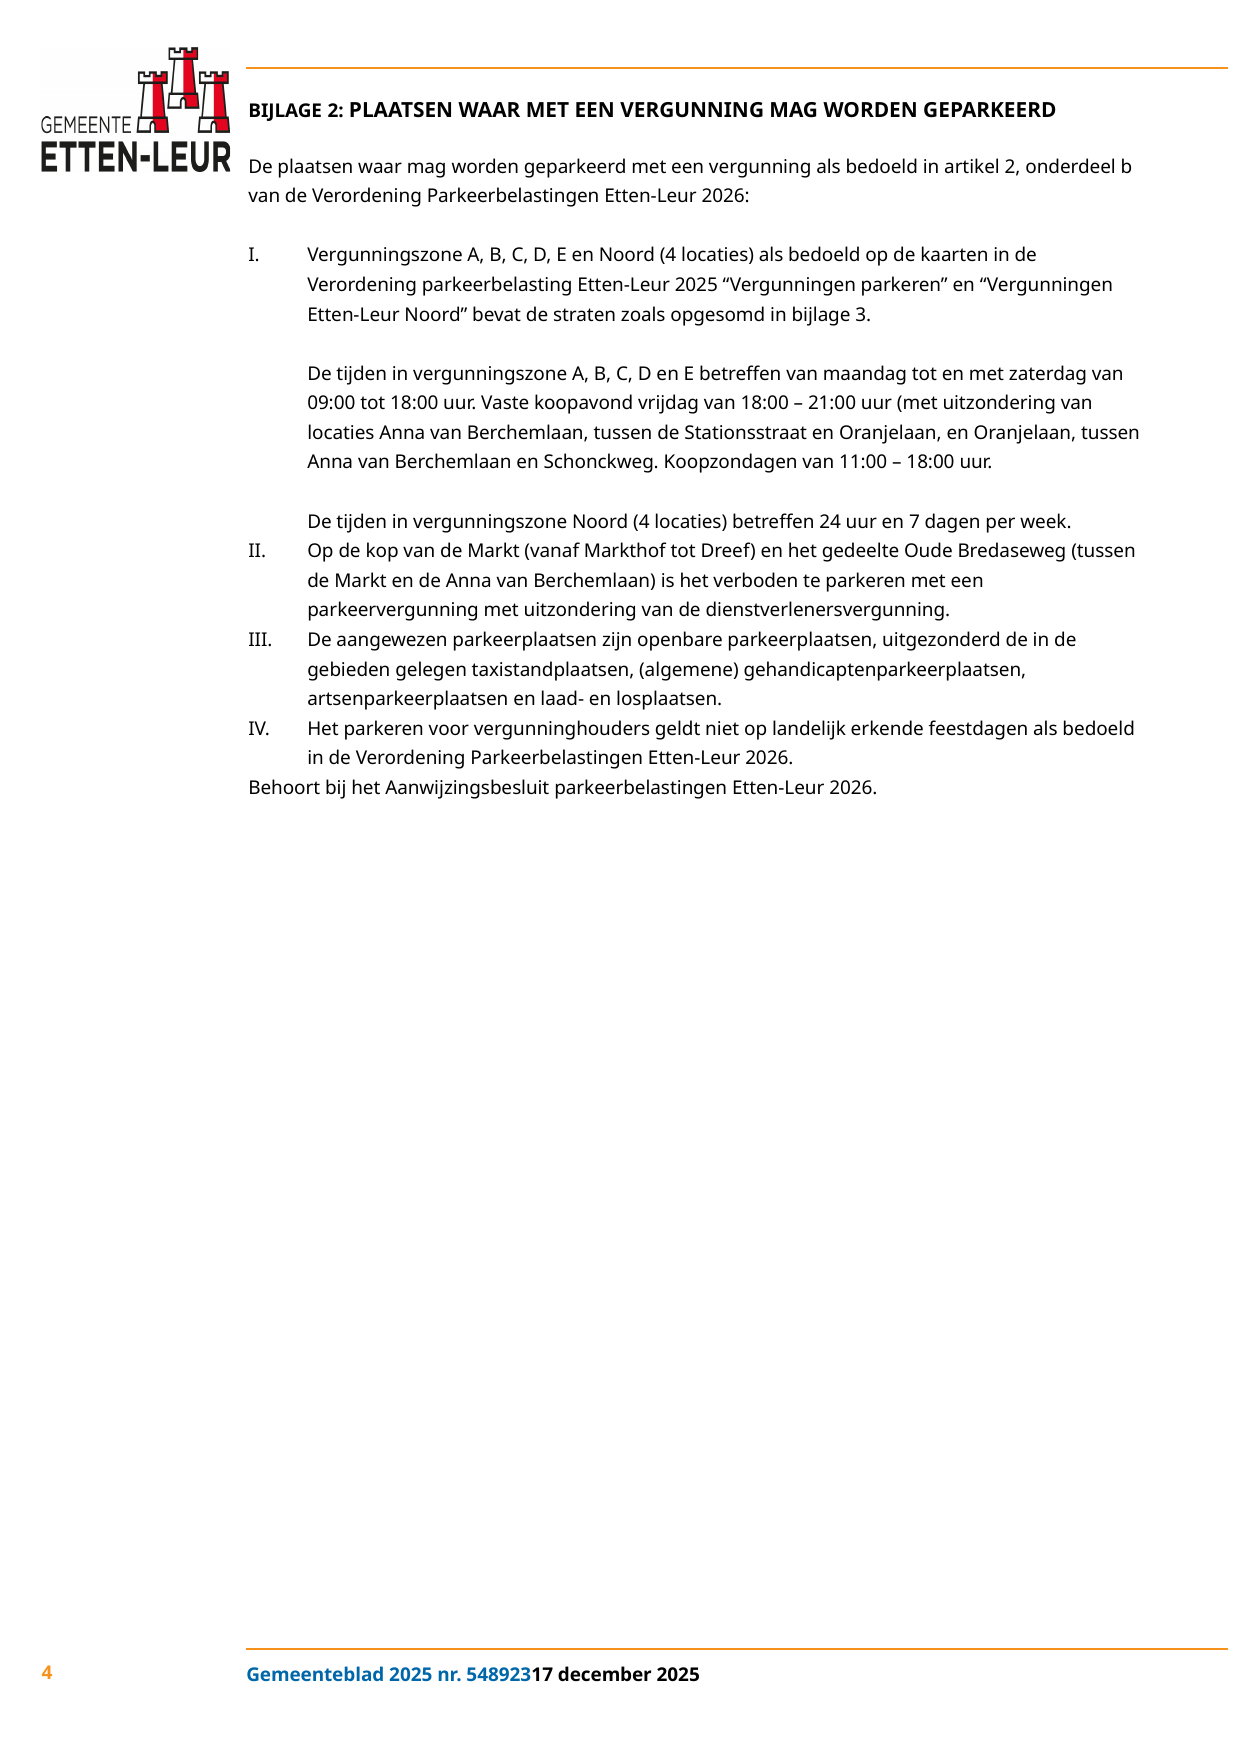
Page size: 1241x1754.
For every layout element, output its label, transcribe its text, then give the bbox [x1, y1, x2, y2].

text BIJLAGE 2: PLAATSEN WAAR MET EEN VERGUNNING MAG WORDEN GEPARKEERD [248, 95, 1152, 123]
list Vergunningszone A, B, C, D, E en Noord (4 locaties) als bedoeld op de kaarten in de Verordening parkeerbelasting Etten-Leur 2025 “Vergunningen parkeren” en “Vergunningen Etten-Leur Noord” bevat de straten zoals opgesomd in bijlage 3. [248, 242, 1152, 327]
list Het parkeren voor vergunninghouders geldt niet op landelijk erkende feestdagen als bedoeld in de Verordening Parkeerbelastingen Etten-Leur 2026. [248, 715, 1152, 770]
list De aangewezen parkeerplaatsen zijn openbare parkeerplaatsen, uitgezonderd de in de gebieden gelegen taxistandplaatsen, (algemene) gehandicaptenparkeerplaatsen, artsenparkeerplaatsen en laad- en losplaatsen. [248, 626, 1152, 711]
list De tijden in vergunningszone Noord (4 locaties) betreffen 24 uur en 7 dagen per week. [248, 508, 1152, 534]
list De tijden in vergunningszone A, B, C, D en E betreffen van maandag tot en met zaterdag van 09:00 tot 18:00 uur. Vaste koopavond vrijdag van 18:00 – 21:00 uur (met uitzondering van locaties Anna van Berchemlaan, tussen de Stationsstraat en Oranjelaan, en Oranjelaan, tussen Anna van Berchemlaan en Schonckweg. Koopzondagen van 11:00 – 18:00 uur. [248, 360, 1152, 474]
list Op de kop van de Markt (vanaf Markthof tot Dreef) en het gedeelte Oude Bredaseweg (tussen de Markt en de Anna van Berchemlaan) is het verboden te parkeren met een parkeervergunning met uitzondering van de dienstverlenersvergunning. [248, 537, 1152, 622]
text Behoort bij het Aanwijzingsbesluit parkeerbelastingen Etten-Leur 2026. [248, 774, 1152, 800]
picture [41, 47, 231, 172]
text De plaatsen waar mag worden geparkeerd met een vergunning als bedoeld in artikel 2, onderdeel b van de Verordening Parkeerbelastingen Etten-Leur 2026: [248, 153, 1152, 208]
